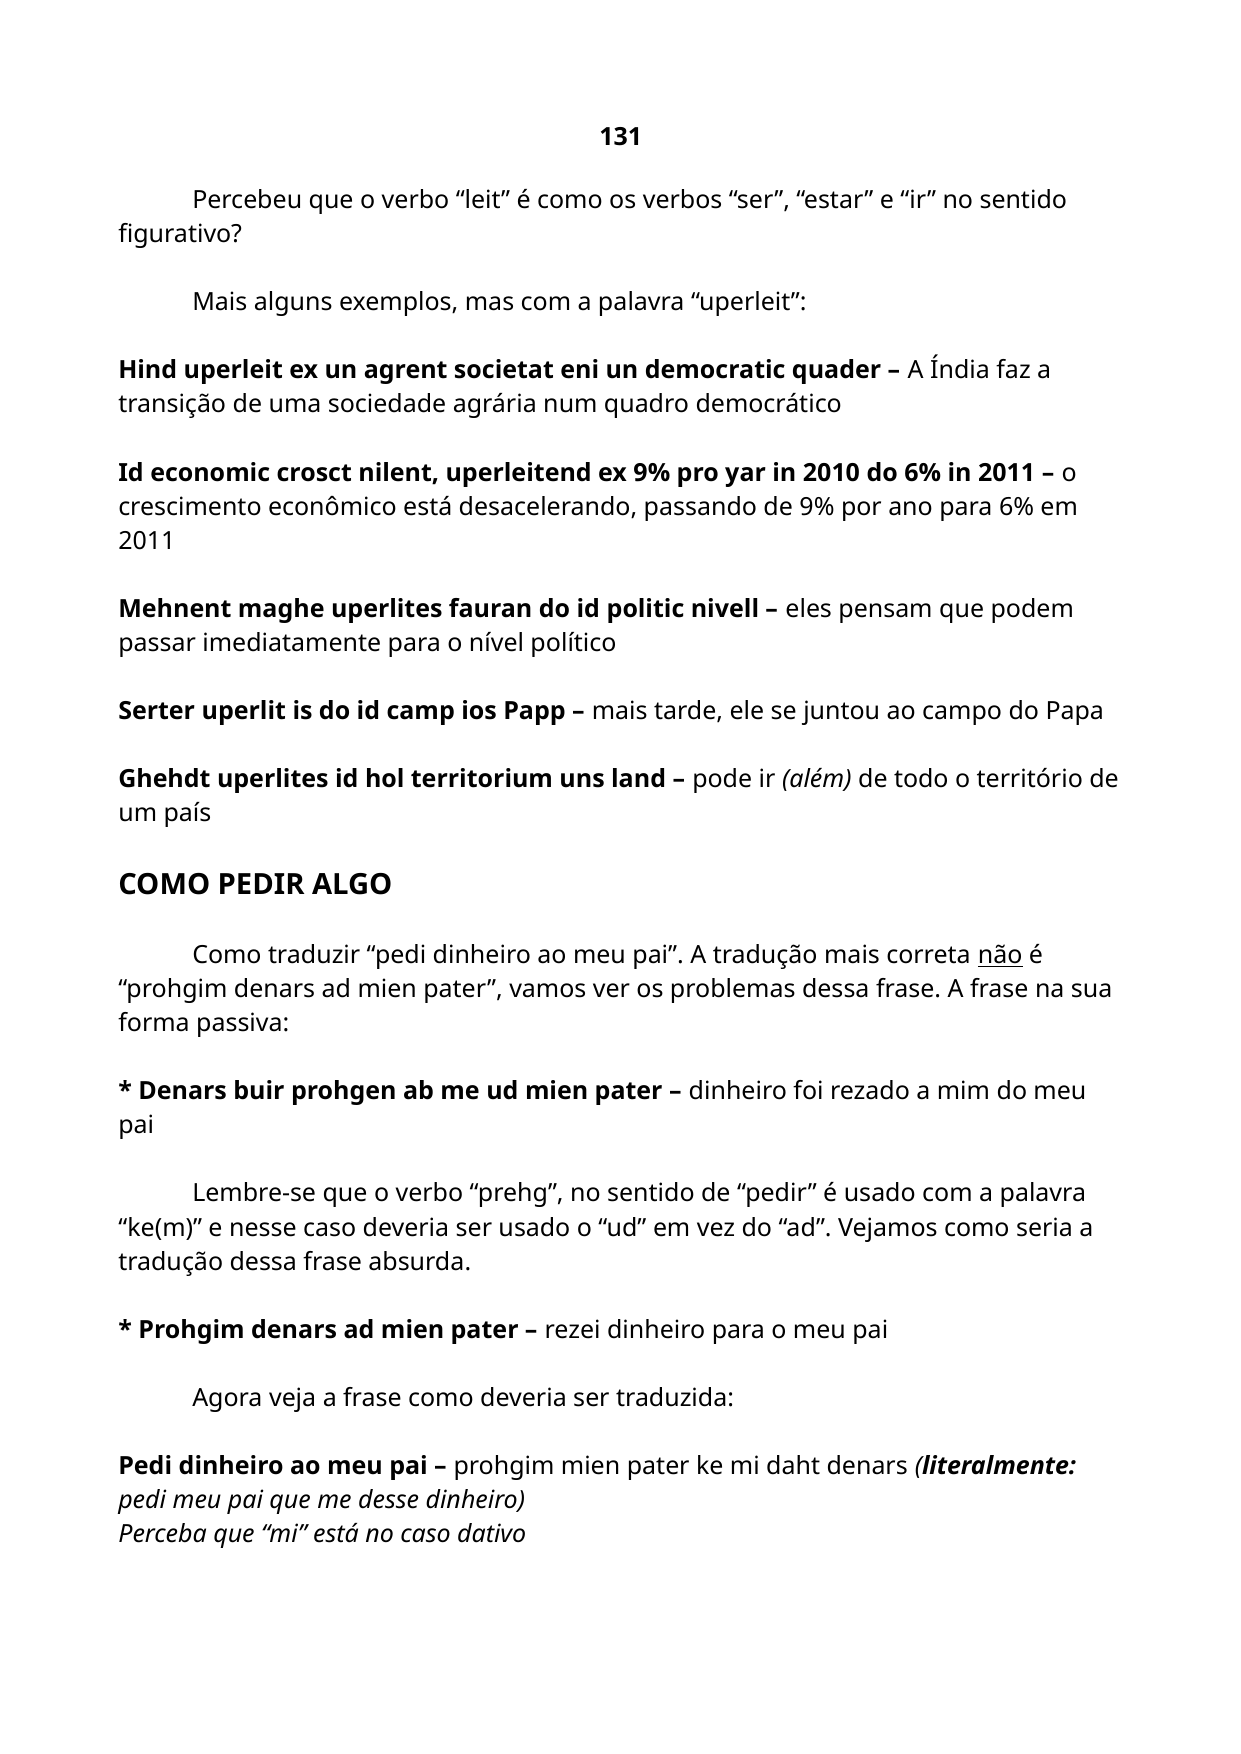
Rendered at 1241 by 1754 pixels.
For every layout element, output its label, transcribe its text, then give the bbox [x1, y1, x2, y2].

text Mais alguns exemplos, mas com a palavra “uperleit”: [118, 284, 1123, 318]
text Como traduzir “pedi dinheiro ao meu pai”. A tradução mais correta não é “prohgim denars ad mien pater”, vamos ver os problemas dessa frase. A frase na sua forma passiva: [118, 937, 1123, 1039]
text Mehnent maghe uperlites fauran do id politic nivell – eles pensam que podem passar imediatamente para o nível político [118, 590, 1123, 658]
text * Prohgim denars ad mien pater – rezei dinheiro para o meu pai [118, 1311, 1123, 1345]
text Agora veja a frase como deveria ser traduzida: [118, 1379, 1123, 1413]
text Perceba que “mi” está no caso dativo [118, 1516, 1123, 1550]
subtitle COMO PEDIR ALGO [118, 863, 1123, 903]
text Id economic crosct nilent, uperleitend ex 9% pro yar in 2010 do 6% in 2011 – o crescimento econômico está desacelerando, passando de 9% por ano para 6% em 2011 [118, 454, 1123, 556]
text Lembre-se que o verbo “prehg”, no sentido de “pedir” é usado com a palavra “ke(m)” e nesse caso deveria ser usado o “ud” em vez do “ad”. Vejamos como seria a tradução dessa frase absurda. [118, 1175, 1123, 1277]
text Hind uperleit ex un agrent societat eni un democratic quader – A Índia faz a transição de uma sociedade agrária num quadro democrático [118, 352, 1123, 420]
text Ghehdt uperlites id hol territorium uns land – pode ir (além) de todo o território de um país [118, 761, 1123, 829]
text Percebeu que o verbo “leit” é como os verbos “ser”, “estar” e “ir” no sentido figurativo? [118, 182, 1123, 250]
text Pedi dinheiro ao meu pai – prohgim mien pater ke mi daht denars (literalmente: pedi meu pai que me desse dinheiro) [118, 1448, 1123, 1516]
text Serter uperlit is do id camp ios Papp – mais tarde, ele se juntou ao campo do Papa [118, 693, 1123, 727]
text * Denars buir prohgen ab me ud mien pater – dinheiro foi rezado a mim do meu pai [118, 1073, 1123, 1141]
